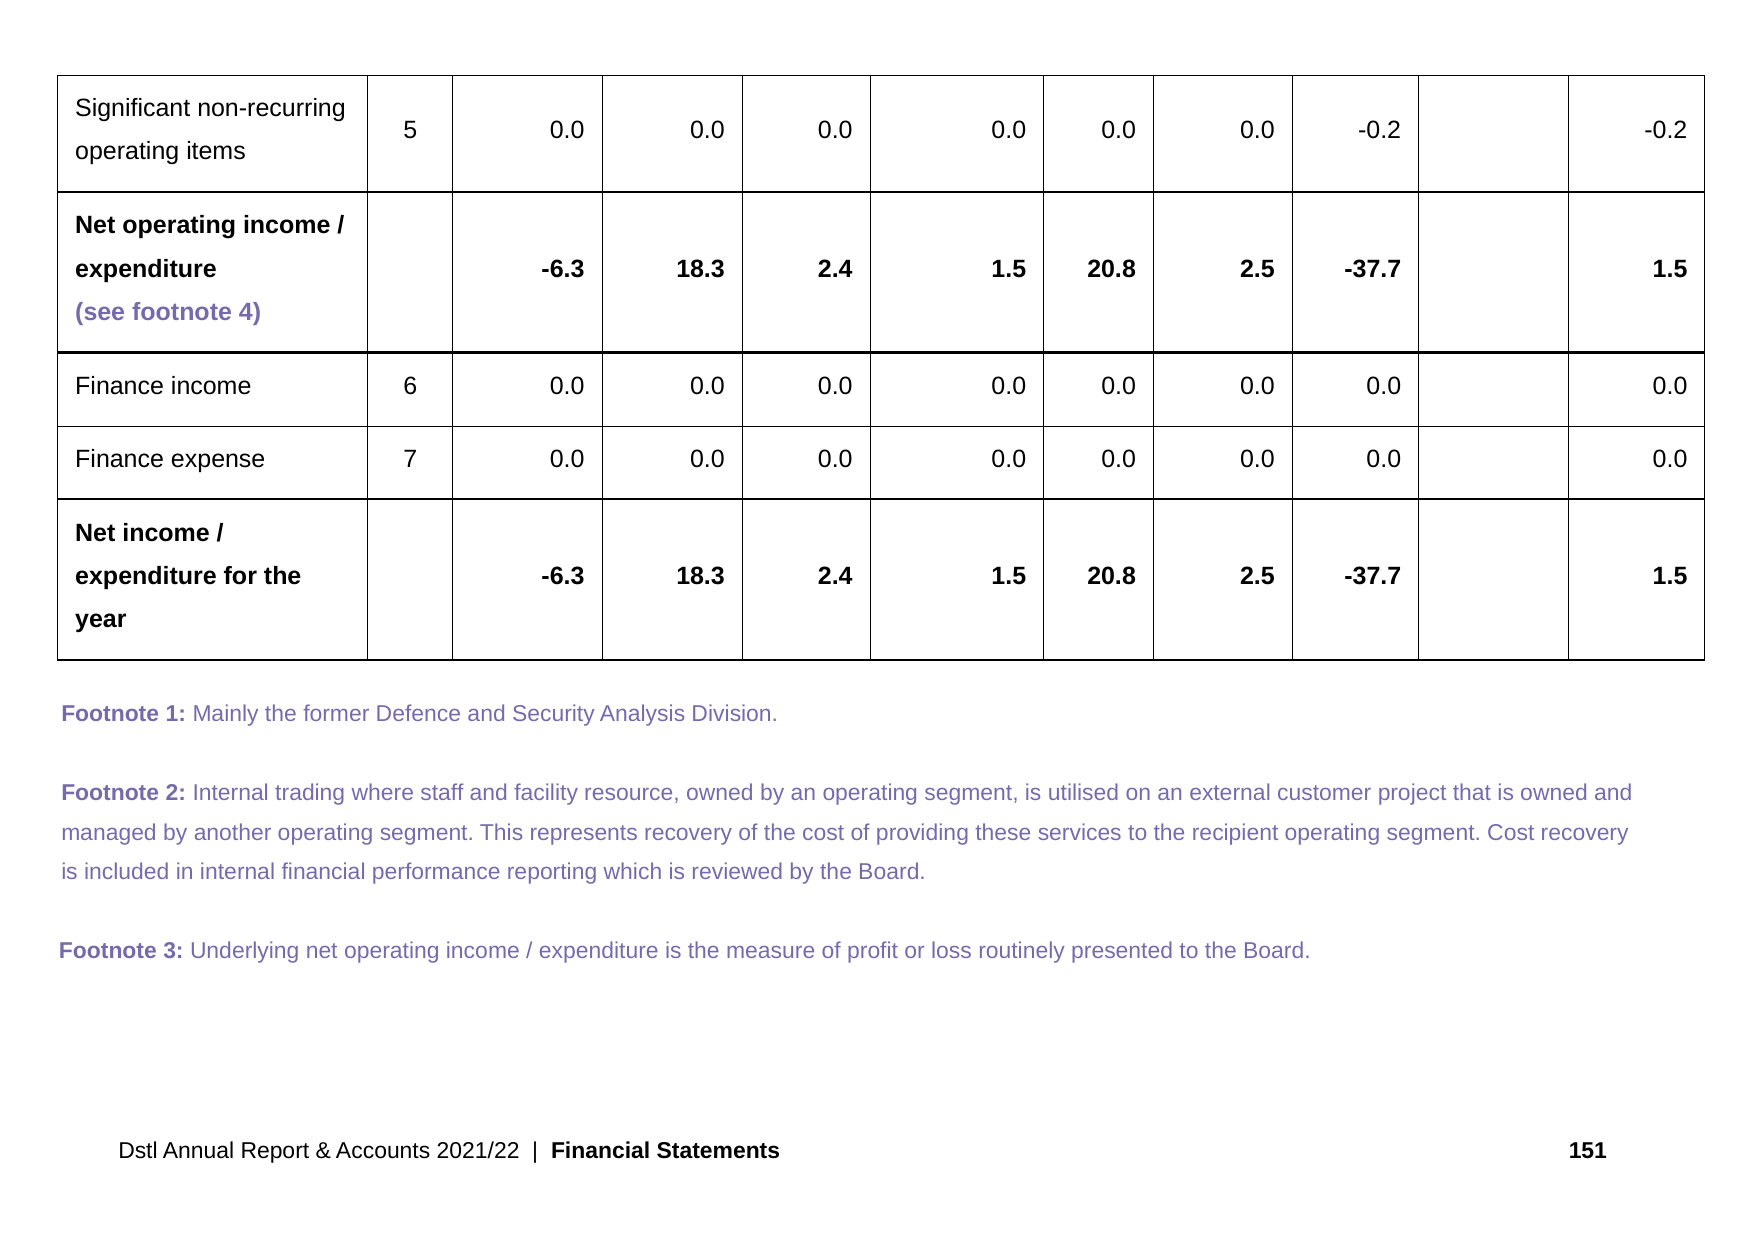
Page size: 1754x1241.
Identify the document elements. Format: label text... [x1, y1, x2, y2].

table_cell 0.0 [603, 76, 742, 191]
table_cell 0.0 [743, 427, 870, 498]
table_cell 20.8 [1044, 500, 1153, 659]
table_cell 0.0 [871, 76, 1043, 191]
table_cell [1419, 427, 1568, 498]
table_cell 1.5 [1569, 193, 1704, 351]
table_cell Finance expense [58, 427, 367, 498]
table_cell 0.0 [743, 76, 870, 191]
table_cell 0.0 [871, 427, 1043, 498]
text Footnote 2: Internal trading where staff and facility resource, owned by an operating segment, is utilised on an external customer project that is owned and managed by another operating segment. This represents recovery of the cost of providing these services to the recipient operating segment. Cost recovery is included in internal financial performance reporting which is reviewed by the Board. [61, 779, 1636, 885]
table_cell -6.3 [453, 193, 602, 351]
table_cell 0.0 [1044, 354, 1153, 426]
table_cell 0.0 [1154, 427, 1292, 498]
table_cell 0.0 [1293, 354, 1418, 426]
table_cell 7 [368, 427, 452, 498]
table_cell [368, 193, 452, 351]
table_cell Finance income [58, 354, 367, 426]
table_cell 0.0 [1044, 76, 1153, 191]
table_cell 2.5 [1154, 500, 1292, 659]
table_cell 0.0 [603, 427, 742, 498]
table_cell -0.2 [1569, 76, 1704, 191]
table_cell 0.0 [453, 354, 602, 426]
table_cell 0.0 [1044, 427, 1153, 498]
table_cell 1.5 [1569, 500, 1704, 659]
text Footnote 3: Underlying net operating income / expenditure is the measure of profit or loss routinely presented to the Board. [59, 937, 1636, 964]
table_cell 0.0 [1569, 427, 1704, 498]
table_cell 0.0 [1569, 354, 1704, 426]
table_cell [1419, 76, 1568, 191]
table_cell 5 [368, 76, 452, 191]
table_cell -37.7 [1293, 193, 1418, 351]
table_cell 0.0 [453, 76, 602, 191]
table_cell Net income / expenditure for the year [58, 500, 367, 659]
text Footnote 1: Mainly the former Defence and Security Analysis Division. [61, 700, 1636, 727]
table_cell 18.3 [603, 500, 742, 659]
table_cell -6.3 [453, 500, 602, 659]
table_cell 0.0 [453, 427, 602, 498]
table_cell [1419, 500, 1568, 659]
table_cell 0.0 [1154, 76, 1292, 191]
table_cell [1419, 354, 1568, 426]
table_cell 2.5 [1154, 193, 1292, 351]
table_cell 20.8 [1044, 193, 1153, 351]
table_cell -37.7 [1293, 500, 1418, 659]
table_cell 0.0 [1154, 354, 1292, 426]
table_cell 6 [368, 354, 452, 426]
table_cell 2.4 [743, 193, 870, 351]
table_cell Significant non-recurring operating items [58, 76, 367, 191]
table_cell 1.5 [871, 500, 1043, 659]
table_cell -0.2 [1293, 76, 1418, 191]
table_cell 0.0 [743, 354, 870, 426]
table_cell [1419, 193, 1568, 351]
table_cell 0.0 [871, 354, 1043, 426]
table_cell 0.0 [603, 354, 742, 426]
table_cell 18.3 [603, 193, 742, 351]
table_cell 0.0 [1293, 427, 1418, 498]
table_cell Net operating income / expenditure (see footnote 4) [58, 193, 367, 351]
table_cell 2.4 [743, 500, 870, 659]
table_cell 1.5 [871, 193, 1043, 351]
table_cell [368, 500, 452, 659]
